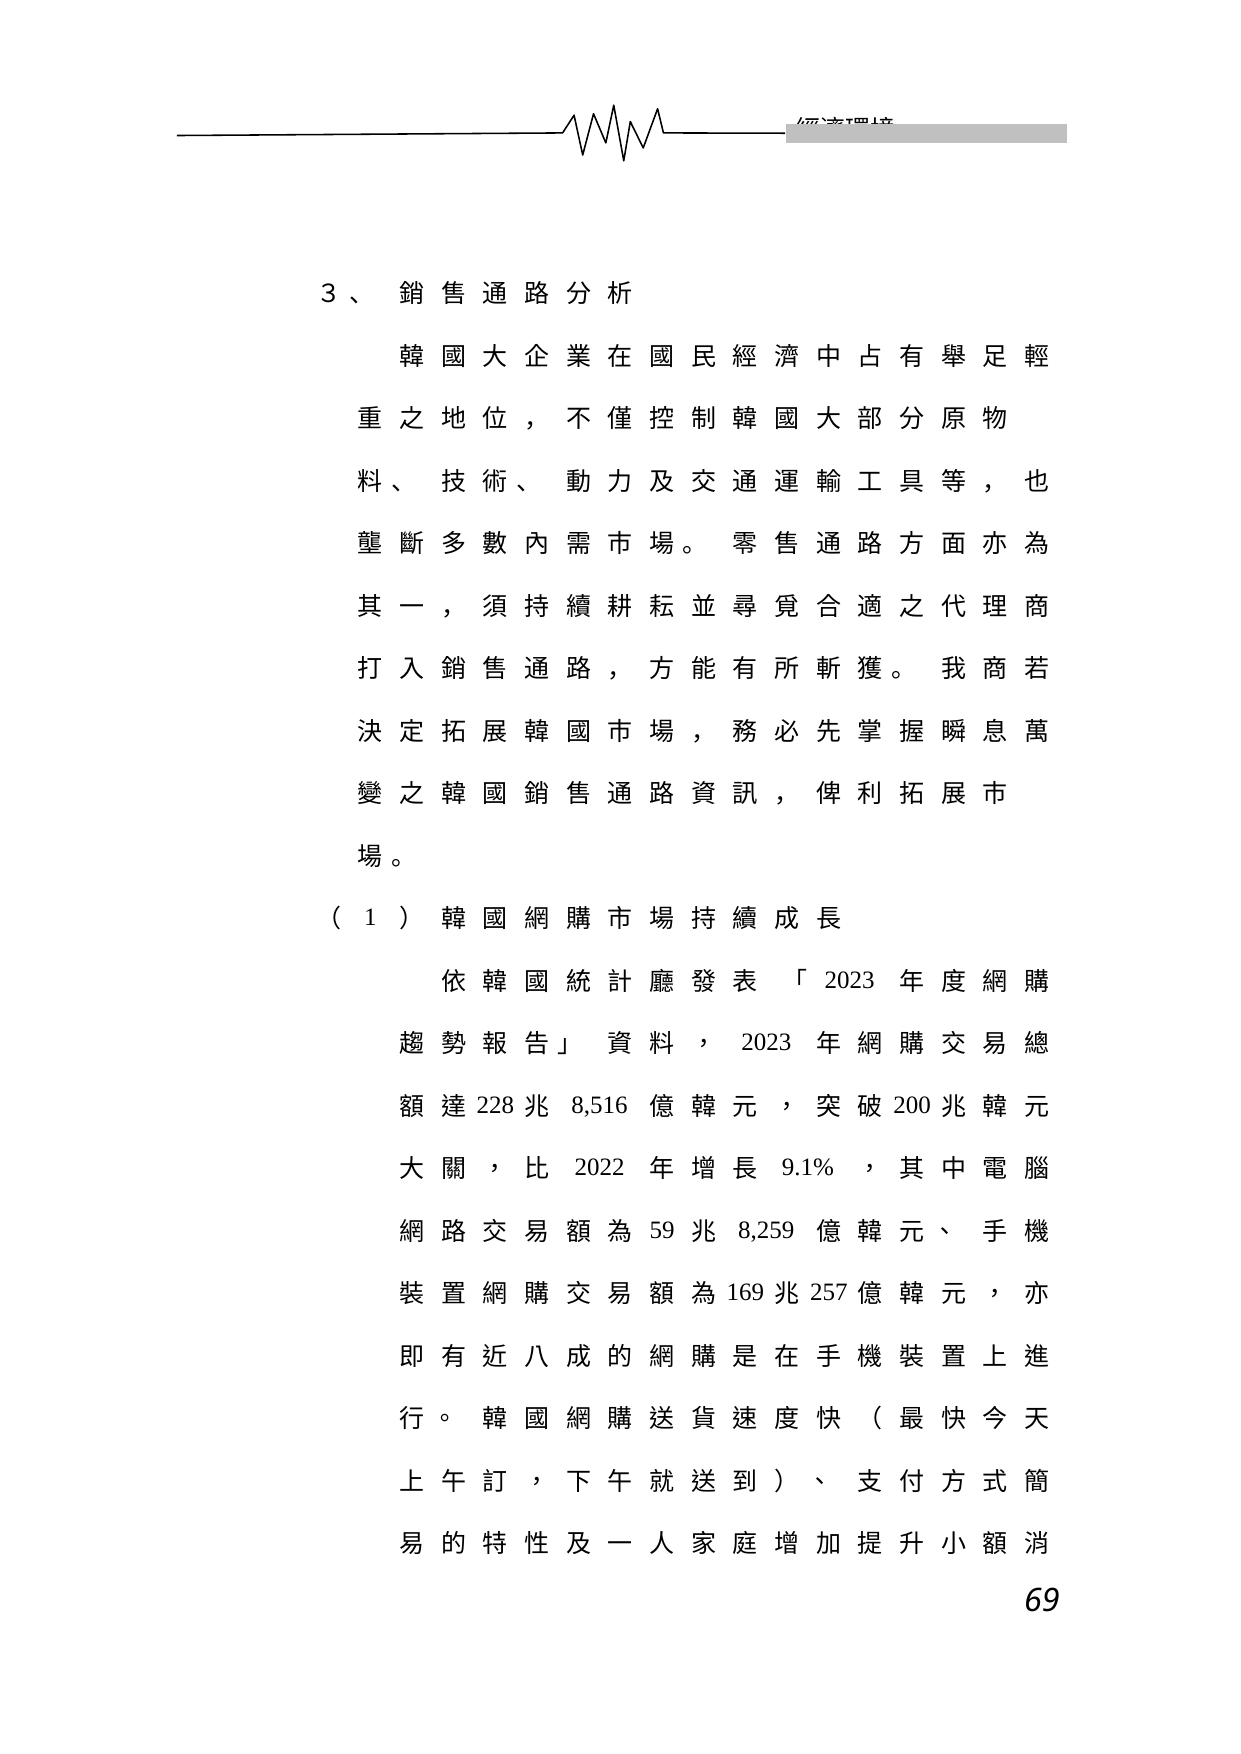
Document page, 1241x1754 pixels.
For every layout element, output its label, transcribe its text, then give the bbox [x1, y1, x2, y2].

text 依韓國統計廳發表「2023年度網購趨勢報告」資料，2023年網購交易總額達228兆8,516億韓元，突破200兆韓元大關，比2022年增長9.1%，其中電腦網路交易額為59兆8,259億韓元、手機裝置網購交易額為169兆257億韓元，亦即有近八成的網購是在手機裝置上進行。韓國網購送貨速度快（最快今天上午訂，下午就送到）、支付方式簡易的特性及一人家庭增加提升小額消 [367, 938, 1058, 1563]
text 韓國大企業在國民經濟中占有舉足輕重之地位，不僅控制韓國大部分原物料、技術、動力及交通運輸工具等，也壟斷多數內需市場。零售通路方面亦為其一，須持續耕耘並尋覓合適之代理商打入銷售通路，方能有所斬獲。我商若決定拓展韓國市場，務必先掌握瞬息萬變之韓國銷售通路資訊，俾利拓展市場。 [330, 313, 1058, 875]
text ３、銷售通路分析 [281, 250, 1058, 313]
text （1）韓國網購市場持續成長 [306, 875, 1058, 938]
